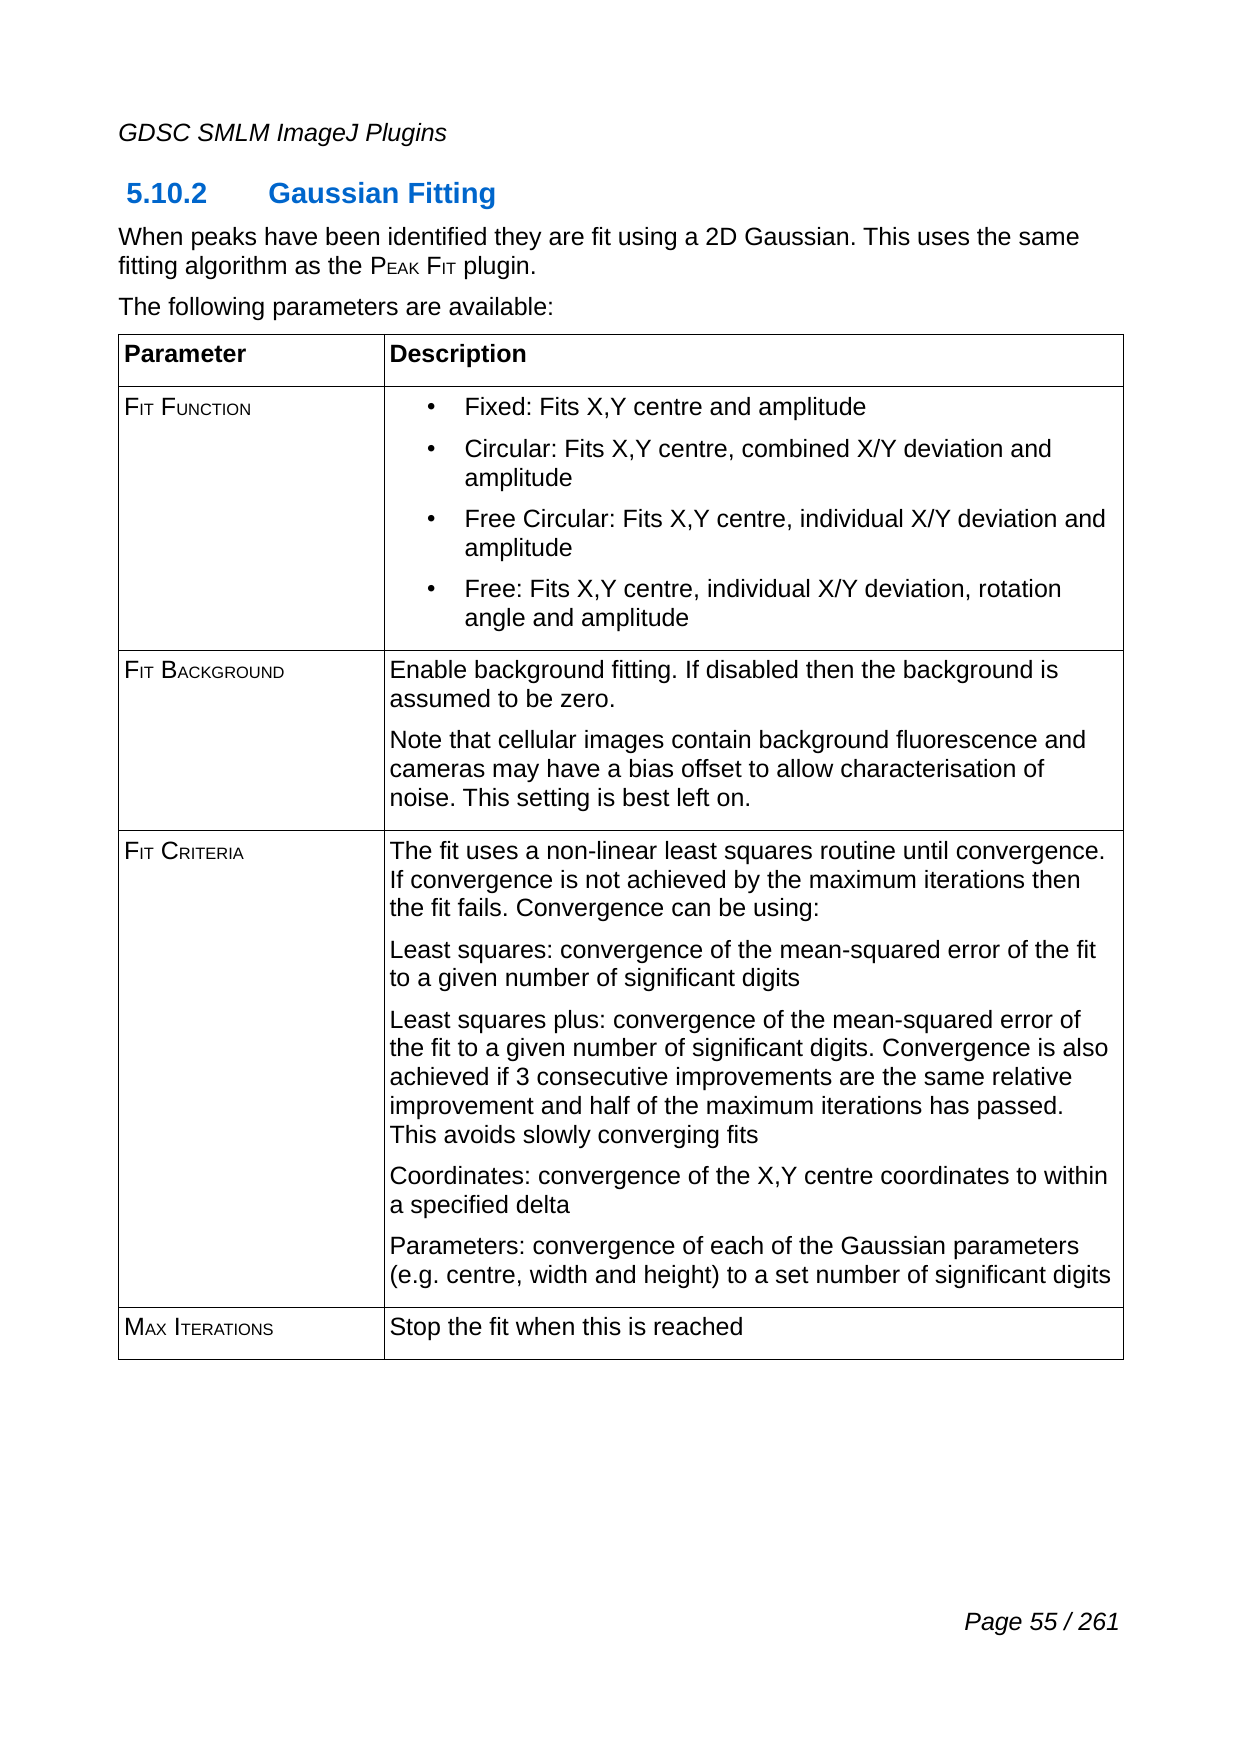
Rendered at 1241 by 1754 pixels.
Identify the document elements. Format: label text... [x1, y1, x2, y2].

table_cell Fixed: Fits X,Y centre and amplitude Circular: Fits X,Y centre, combined X/Y deviation and amplitude Free Circular: Fits X,Y centre, individual X/Y deviation and amplitude Free: Fits X,Y centre, individual X/Y deviation, rotation angle and amplitude [385, 387, 1123, 650]
table_cell Fit Function [119, 387, 384, 650]
table_header Parameter [119, 335, 384, 386]
table_cell Fit Criteria [119, 831, 384, 1307]
text When peaks have been identified they are fit using a 2D Gaussian. This uses the same fitting algorithm as the Peak Fit plugin. [118, 222, 1122, 280]
table_cell Enable background fitting. If disabled then the background is assumed to be zero. Note that cellular images contain background fluorescence and cameras may have a bias offset to allow characterisation of noise. This setting is best left on. [385, 651, 1123, 830]
text The following parameters are available: [118, 292, 1122, 321]
table_cell The fit uses a non-linear least squares routine until convergence. If convergence is not achieved by the maximum iterations then the fit fails. Convergence can be using: Least squares: convergence of the mean-squared error of the fit to a given number of significant digits Least squares plus: convergence of the mean-squared error of the fit to a given number of significant digits. Convergence is also achieved if 3 consecutive improvements are the same relative improvement and half of the maximum iterations has passed. This avoids slowly converging fits Coordinates: convergence of the X,Y centre coordinates to within a specified delta Parameters: convergence of each of the Gaussian parameters (e.g. centre, width and height) to a set number of significant digits [385, 831, 1123, 1307]
table_header Description [385, 335, 1123, 386]
subtitle Gaussian Fitting [118, 176, 1122, 210]
table_cell Fit Background [119, 651, 384, 830]
table_cell Stop the fit when this is reached [385, 1308, 1123, 1359]
table_cell Max Iterations [119, 1308, 384, 1359]
